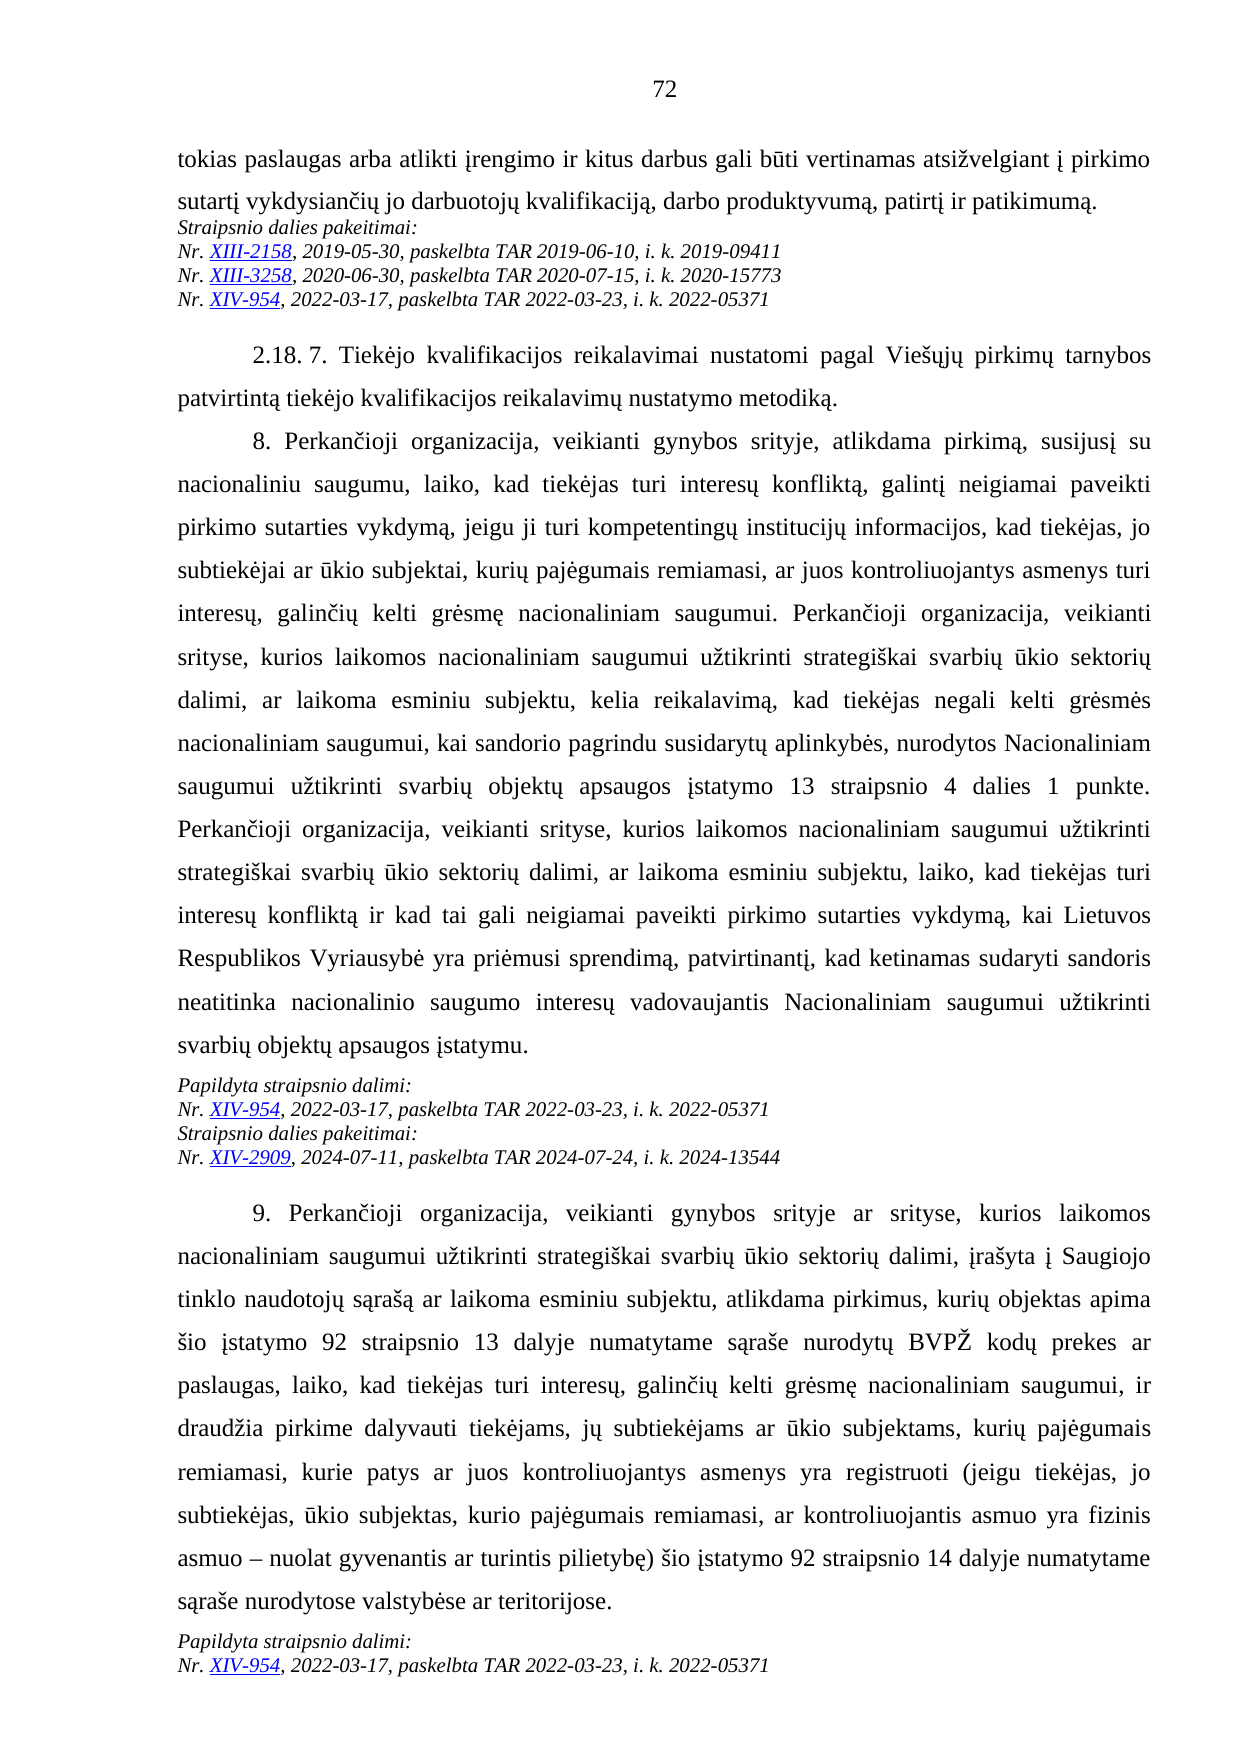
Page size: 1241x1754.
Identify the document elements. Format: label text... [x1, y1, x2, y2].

text Nr. XIV-954, 2022-03-17, paskelbta TAR 2022-03-23, i. k. 2022-05371 [177, 287, 1152, 311]
text Nr. XIV-954, 2022-03-17, paskelbta TAR 2022-03-23, i. k. 2022-05371 [177, 1653, 1152, 1677]
text Papildyta straipsnio dalimi: [177, 1073, 1152, 1097]
text Straipsnio dalies pakeitimai: [177, 215, 1152, 239]
text Nr. XIII-3258, 2020-06-30, paskelbta TAR 2020-07-15, i. k. 2020-15773 [177, 263, 1152, 287]
text Nr. XIV-2909, 2024-07-11, paskelbta TAR 2024-07-24, i. k. 2024-13544 [177, 1145, 1152, 1169]
text Nr. XIII-2158, 2019-05-30, paskelbta TAR 2019-06-10, i. k. 2019-09411 [177, 239, 1152, 263]
text Papildyta straipsnio dalimi: [177, 1629, 1152, 1653]
text tokias paslaugas arba atlikti įrengimo ir kitus darbus gali būti vertinamas atsižvelgiant į pirkimo sutartį vykdysiančių jo darbuotojų kvalifikaciją, darbo produktyvumą, patirtį ir patikimumą. [177, 131, 1152, 215]
text Nr. XIV-954, 2022-03-17, paskelbta TAR 2022-03-23, i. k. 2022-05371 [177, 1097, 1152, 1121]
text 9. Perkančioji organizacija, veikianti gynybos srityje ar srityse, kurios laikomos nacionaliniam saugumui užtikrinti strategiškai svarbių ūkio sektorių dalimi, įrašyta į Saugiojo tinklo naudotojų sąrašą ar laikoma esminiu subjektu, atlikdama pirkimus, kurių objektas apima šio įstatymo 92 straipsnio 13 dalyje numatytame sąraše nurodytų BVPŽ kodų prekes ar paslaugas, laiko, kad tiekėjas turi interesų, galinčių kelti grėsmę nacionaliniam saugumui, ir draudžia pirkime dalyvauti tiekėjams, jų subtiekėjams ar ūkio subjektams, kurių pajėgumais remiamasi, kurie patys ar juos kontroliuojantys asmenys yra registruoti (jeigu tiekėjas, jo subtiekėjas, ūkio subjektas, kurio pajėgumais remiamasi, ar kontroliuojantis asmuo yra fizinis asmuo – nuolat gyvenantis ar turintis pilietybę) šio įstatymo 92 straipsnio 14 dalyje numatytame sąraše nurodytose valstybėse ar teritorijose. [177, 1198, 1152, 1615]
subtitle 7. Tiekėjo kvalifikacijos reikalavimai nustatomi pagal Viešųjų pirkimų tarnybos patvirtintą tiekėjo kvalifikacijos reikalavimų nustatymo metodiką. [177, 340, 1152, 412]
text Straipsnio dalies pakeitimai: [177, 1121, 1152, 1145]
text 8. Perkančioji organizacija, veikianti gynybos srityje, atlikdama pirkimą, susijusį su nacionaliniu saugumu, laiko, kad tiekėjas turi interesų konfliktą, galintį neigiamai paveikti pirkimo sutarties vykdymą, jeigu ji turi kompetentingų institucijų informacijos, kad tiekėjas, jo subtiekėjai ar ūkio subjektai, kurių pajėgumais remiamasi, ar juos kontroliuojantys asmenys turi interesų, galinčių kelti grėsmę nacionaliniam saugumui. Perkančioji organizacija, veikianti srityse, kurios laikomos nacionaliniam saugumui užtikrinti strategiškai svarbių ūkio sektorių dalimi, ar laikoma esminiu subjektu, kelia reikalavimą, kad tiekėjas negali kelti grėsmės nacionaliniam saugumui, kai sandorio pagrindu susidarytų aplinkybės, nurodytos Nacionaliniam saugumui užtikrinti svarbių objektų apsaugos įstatymo 13 straipsnio 4 dalies 1 punkte. Perkančioji organizacija, veikianti srityse, kurios laikomos nacionaliniam saugumui užtikrinti strategiškai svarbių ūkio sektorių dalimi, ar laikoma esminiu subjektu, laiko, kad tiekėjas turi interesų konfliktą ir kad tai gali neigiamai paveikti pirkimo sutarties vykdymą, kai Lietuvos Respublikos Vyriausybė yra priėmusi sprendimą, patvirtinantį, kad ketinamas sudaryti sandoris neatitinka nacionalinio saugumo interesų vadovaujantis Nacionaliniam saugumui užtikrinti svarbių objektų apsaugos įstatymu. [177, 426, 1152, 1058]
